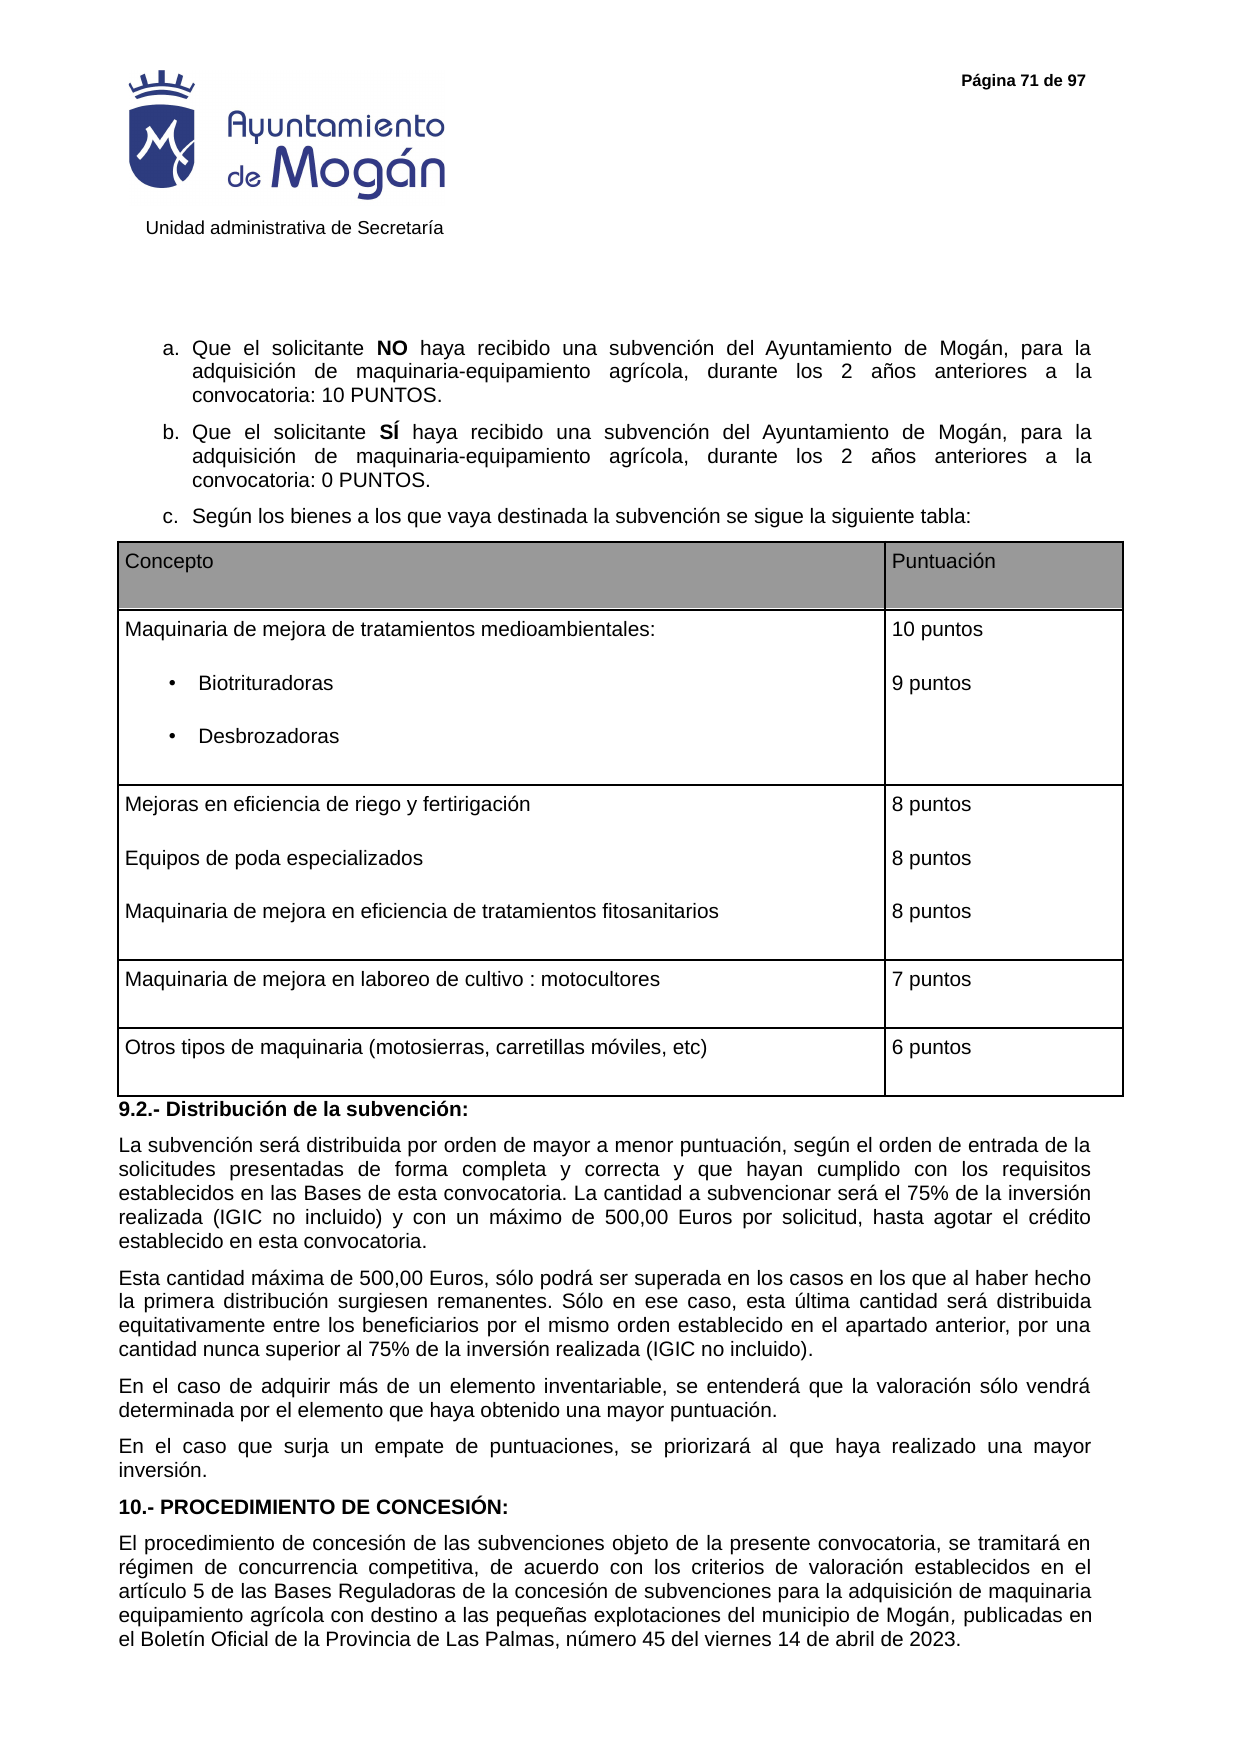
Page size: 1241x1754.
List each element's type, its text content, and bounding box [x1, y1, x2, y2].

table_header Puntuación [886, 543, 1122, 608]
list Que el solicitante SÍ haya recibido una subvención del Ayuntamiento de Mogán, para la adquisición de maquinaria-equipamiento agrícola, durante los 2 años anteriores a la convocatoria: 0 PUNTOS. [162, 420, 1092, 492]
table_cell 6 puntos [886, 1029, 1122, 1094]
text Esta cantidad máxima de 500,00 Euros, sólo podrá ser superada en los casos en los que al haber hecho la primera distribución surgiesen remanentes. Sólo en ese caso, esta última cantidad será distribuida equitativamente entre los beneficiarios por el mismo orden establecido en el apartado anterior, por una cantidad nunca superior al 75% de la inversión realizada (IGIC no incluido). [118, 1265, 1092, 1361]
text En el caso que surja un empate de puntuaciones, se priorizará al que haya realizado una mayor inversión. [118, 1434, 1092, 1482]
table_cell Otros tipos de maquinaria (motosierras, carretillas móviles, etc) [119, 1029, 884, 1094]
text En el caso de adquirir más de un elemento inventariable, se entenderá que la valoración sólo vendrá determinada por el elemento que haya obtenido una mayor puntuación. [118, 1374, 1092, 1422]
list Que el solicitante NO haya recibido una subvención del Ayuntamiento de Mogán, para la adquisición de maquinaria-equipamiento agrícola, durante los 2 años anteriores a la convocatoria: 10 PUNTOS. [162, 335, 1092, 407]
table_cell 10 puntos 9 puntos [886, 611, 1122, 784]
table_header Concepto [119, 543, 884, 608]
text La subvención será distribuida por orden de mayor a menor puntuación, según el orden de entrada de la solicitudes presentadas de forma completa y correcta y que hayan cumplido con los requisitos establecidos en las Bases de esta convocatoria. La cantidad a subvencionar será el 75% de la inversión realizada (IGIC no incluido) y con un máximo de 500,00 Euros por solicitud, hasta agotar el crédito establecido en esta convocatoria. [118, 1133, 1092, 1253]
table_cell 8 puntos 8 puntos 8 puntos [886, 786, 1122, 958]
text El procedimiento de concesión de las subvenciones objeto de la presente convocatoria, se tramitará en régimen de concurrencia competitiva, de acuerdo con los criterios de valoración establecidos en el artículo 5 de las Bases Reguladoras de la concesión de subvenciones para la adquisición de maquinaria equipamiento agrícola con destino a las pequeñas explotaciones del municipio de Mogán, publicadas en el Boletín Oficial de la Provincia de Las Palmas, número 45 del viernes 14 de abril de 2023. [118, 1531, 1092, 1651]
list Según los bienes a los que vaya destinada la subvención se sigue la siguiente tabla: [162, 504, 1092, 528]
table_cell 7 puntos [886, 961, 1122, 1027]
text 9.2.- Distribución de la subvención: [118, 1097, 1092, 1121]
table_cell Maquinaria de mejora de tratamientos medioambientales: Biotrituradoras Desbrozadoras [119, 611, 884, 784]
text 10.- PROCEDIMIENTO DE CONCESIÓN: [118, 1494, 1092, 1518]
table_cell Mejoras en eficiencia de riego y fertirigación Equipos de poda especializados Maquinaria de mejora en eficiencia de tratamientos fitosanitarios [119, 786, 884, 958]
picture [128, 70, 445, 206]
table_cell Maquinaria de mejora en laboreo de cultivo : motocultores [119, 961, 884, 1027]
